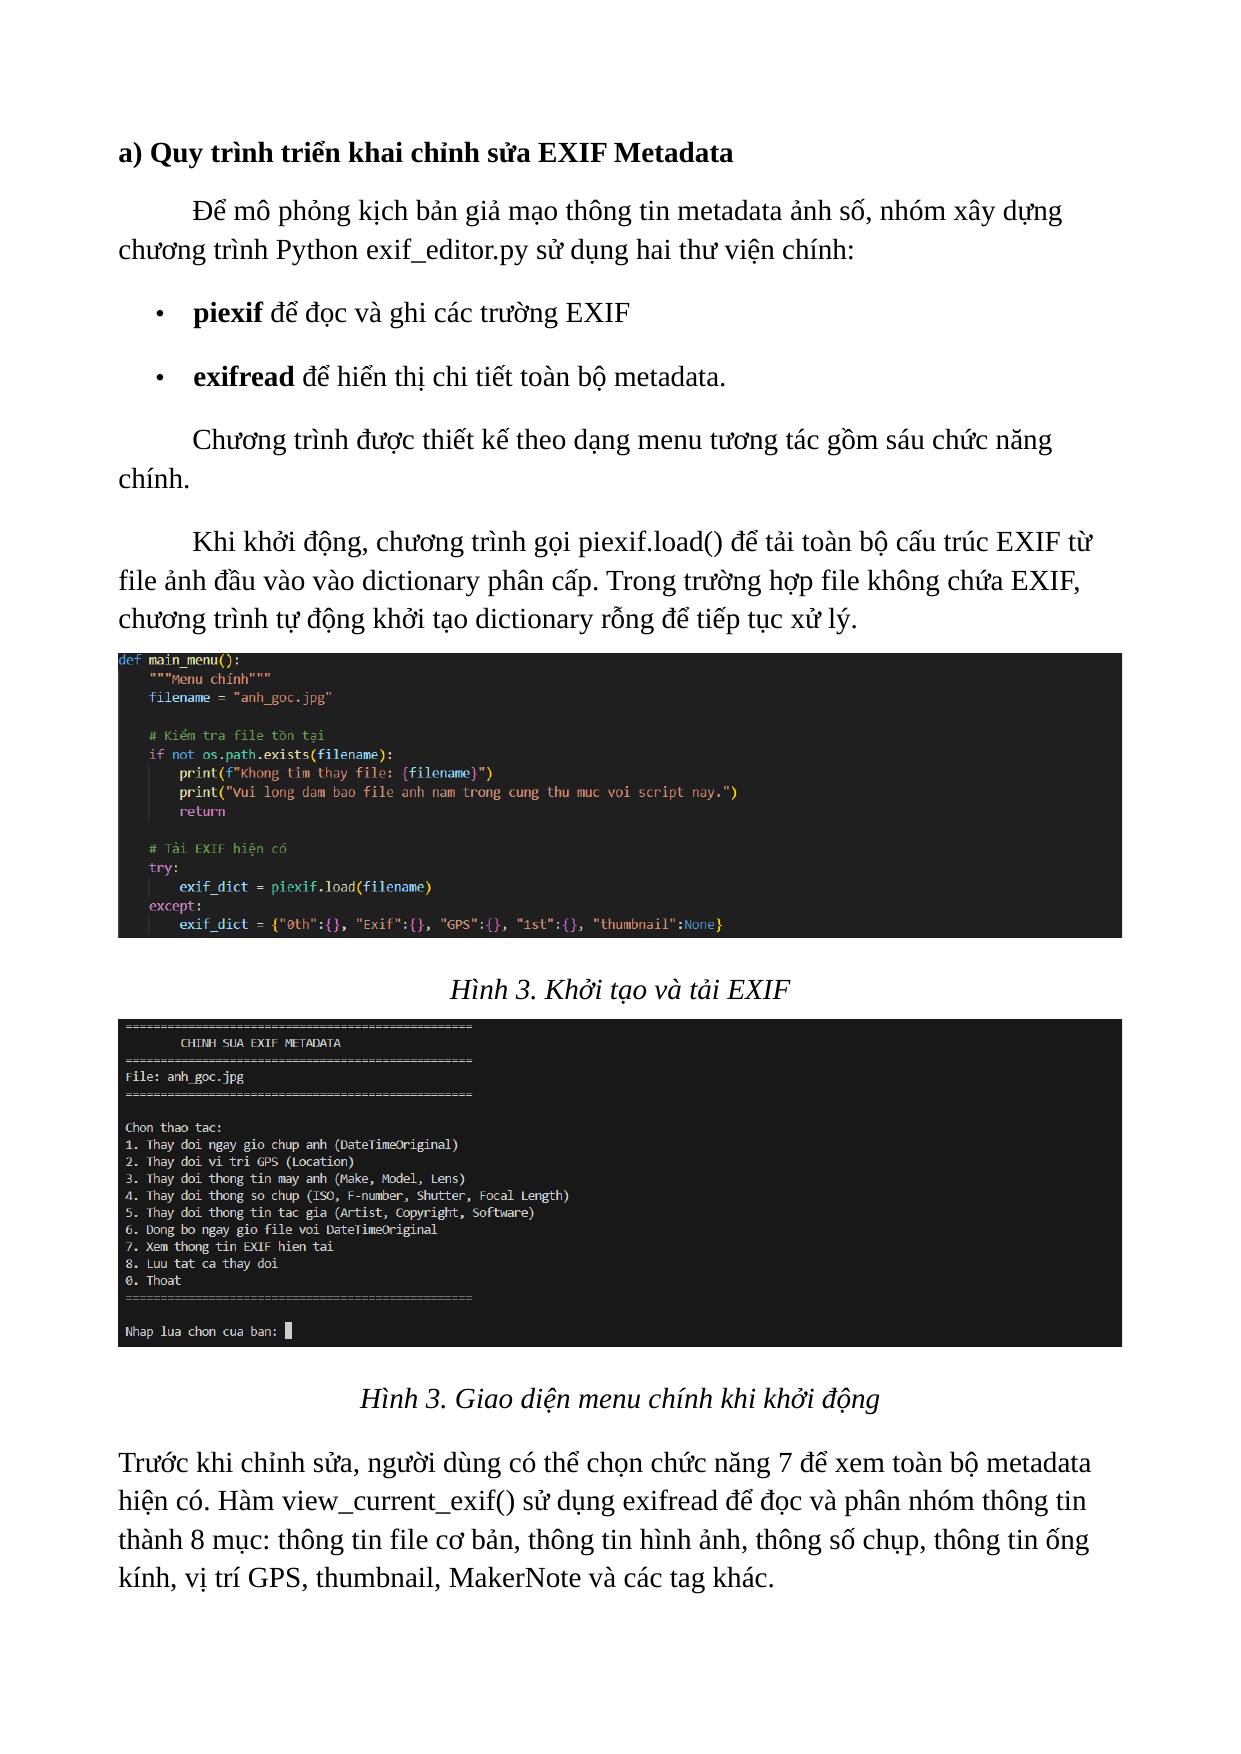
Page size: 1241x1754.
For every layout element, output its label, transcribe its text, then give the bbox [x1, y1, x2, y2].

text Khi khởi động, chương trình gọi piexif.load() để tải toàn bộ cấu trúc EXIF từ file ảnh đầu vào vào dictionary phân cấp. Trong trường hợp file không chứa EXIF, chương trình tự động khởi tạo dictionary rỗng để tiếp tục xử lý. [118, 524, 1122, 635]
text Để mô phỏng kịch bản giả mạo thông tin metadata ảnh số, nhóm xây dựng chương trình Python exif_editor.py sử dụng hai thư viện chính: [118, 193, 1122, 265]
picture [118, 1019, 1123, 1347]
text Chương trình được thiết kế theo dạng menu tương tác gồm sáu chức năng chính. [118, 422, 1122, 494]
list exifread để hiển thị chi tiết toàn bộ metadata. [156, 359, 1122, 392]
picture [118, 653, 1123, 938]
subtitle a) Quy trình triển khai chỉnh sửa EXIF Metadata [118, 135, 1122, 168]
text Trước khi chỉnh sửa, người dùng có thể chọn chức năng 7 để xem toàn bộ metadata hiện có. Hàm view_current_exif() sử dụng exifread để đọc và phân nhóm thông tin thành 8 mục: thông tin file cơ bản, thông tin hình ảnh, thông số chụp, thông tin ống kính, vị trí GPS, thumbnail, MakerNote và các tag khác. [118, 1445, 1122, 1594]
list piexif để đọc và ghi các trường EXIF [156, 295, 1122, 329]
text Hình 3. Khởi tạo và tải EXIF [118, 938, 1122, 1006]
text Hình 3. Giao diện menu chính khi khởi động [118, 1347, 1122, 1415]
